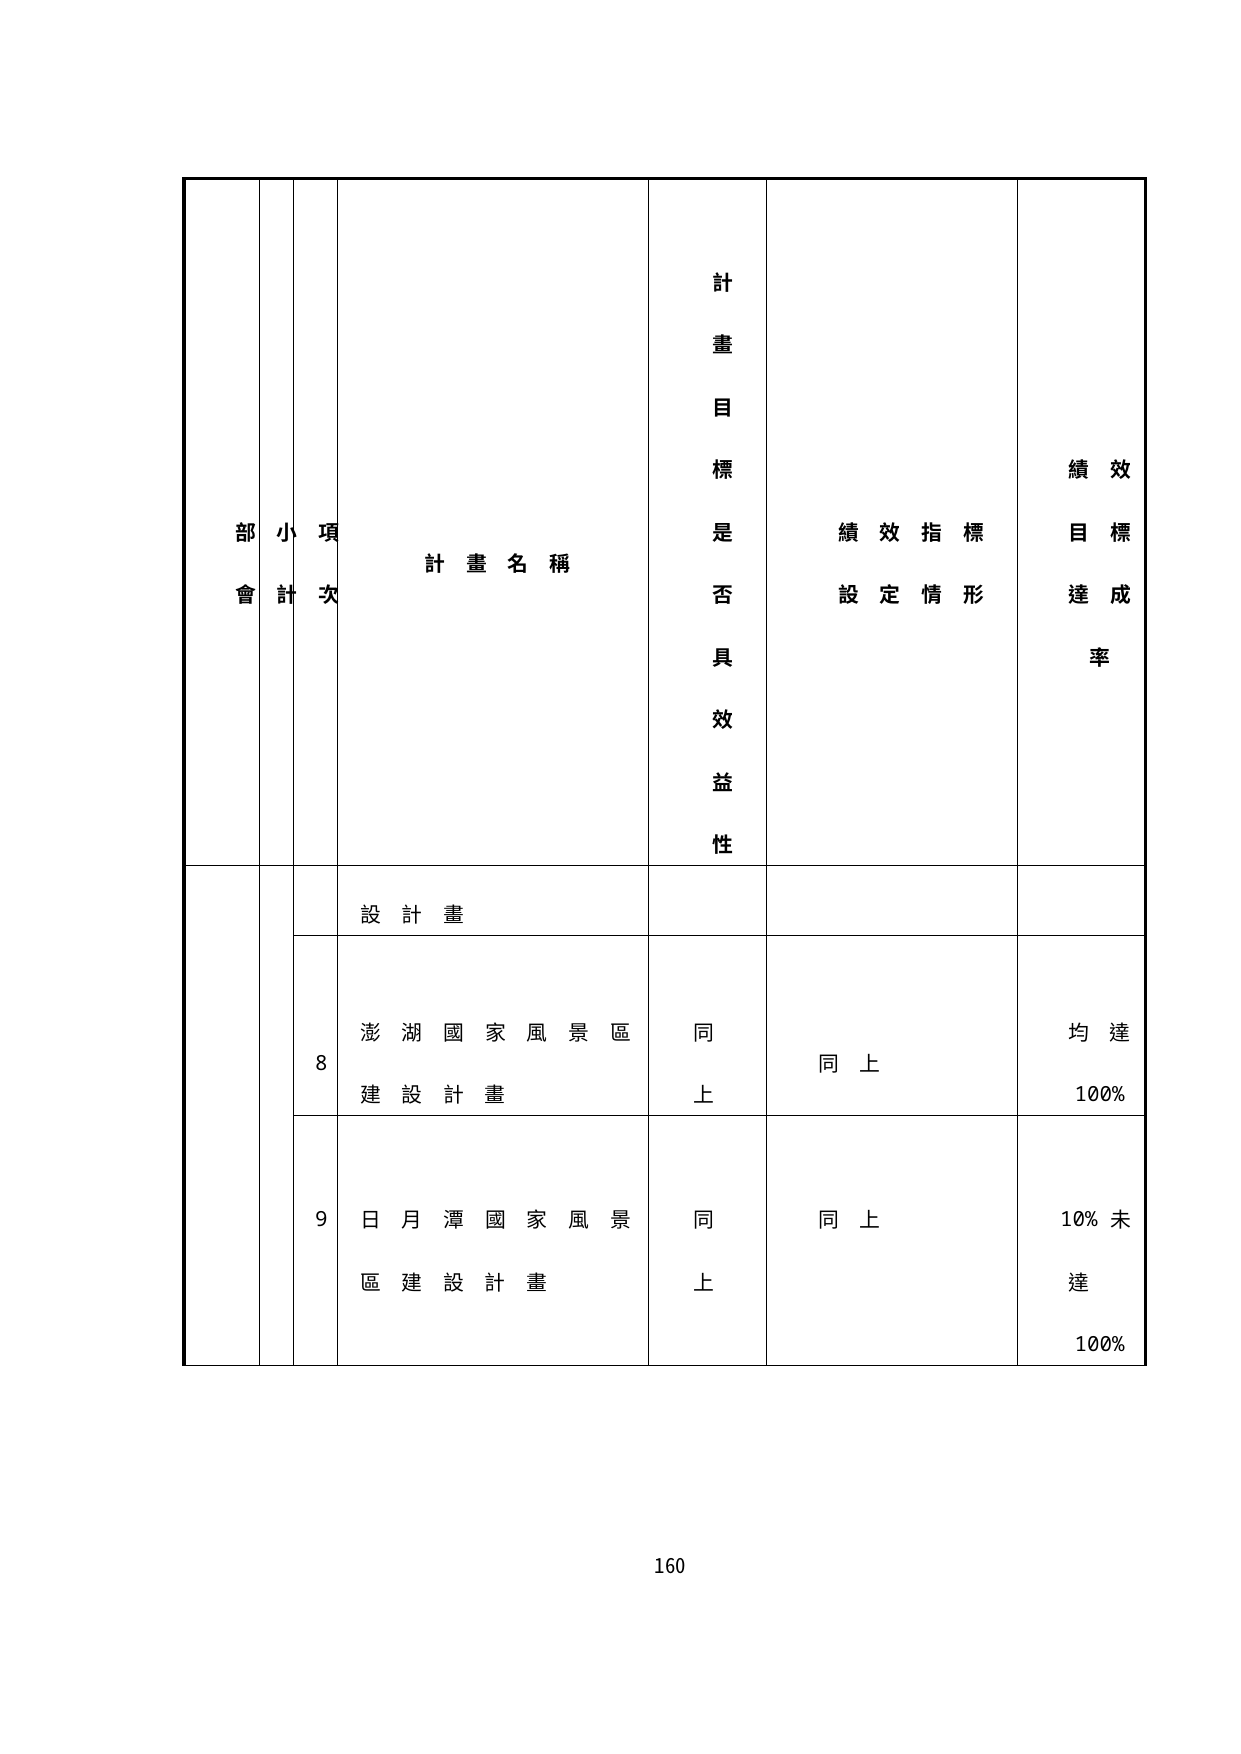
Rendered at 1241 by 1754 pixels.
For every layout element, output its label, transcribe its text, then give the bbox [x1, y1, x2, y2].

table_cell 同上 [649, 1116, 766, 1365]
table_cell 設計畫 [338, 866, 648, 935]
table_cell 9 [294, 1116, 337, 1365]
table_cell 同上 [649, 936, 766, 1115]
table_cell 10%未達100% [1018, 1116, 1144, 1365]
table_header 部會 [186, 180, 259, 865]
table_header 計畫目標是否具效益性 [649, 180, 766, 865]
table_header 績效目標達成率 [1018, 180, 1144, 865]
table_cell [186, 866, 259, 1365]
table_cell 日月潭國家風景區建設計畫 [338, 1116, 648, 1365]
table_cell [649, 866, 766, 935]
table_cell [260, 866, 293, 1365]
table_cell [294, 866, 337, 935]
table_cell 澎湖國家風景區建設計畫 [338, 936, 648, 1115]
table_cell 8 [294, 936, 337, 1115]
table_header 項次 [294, 180, 337, 865]
table_cell 同上 [767, 936, 1017, 1115]
table_header 小計 [260, 180, 293, 865]
table_cell [1018, 866, 1144, 935]
table_cell 同上 [767, 1116, 1017, 1365]
table_cell [767, 866, 1017, 935]
table_header 計畫名稱 [338, 180, 648, 865]
table_cell 均達100% [1018, 936, 1144, 1115]
table_header 績效指標設定情形 [767, 180, 1017, 865]
